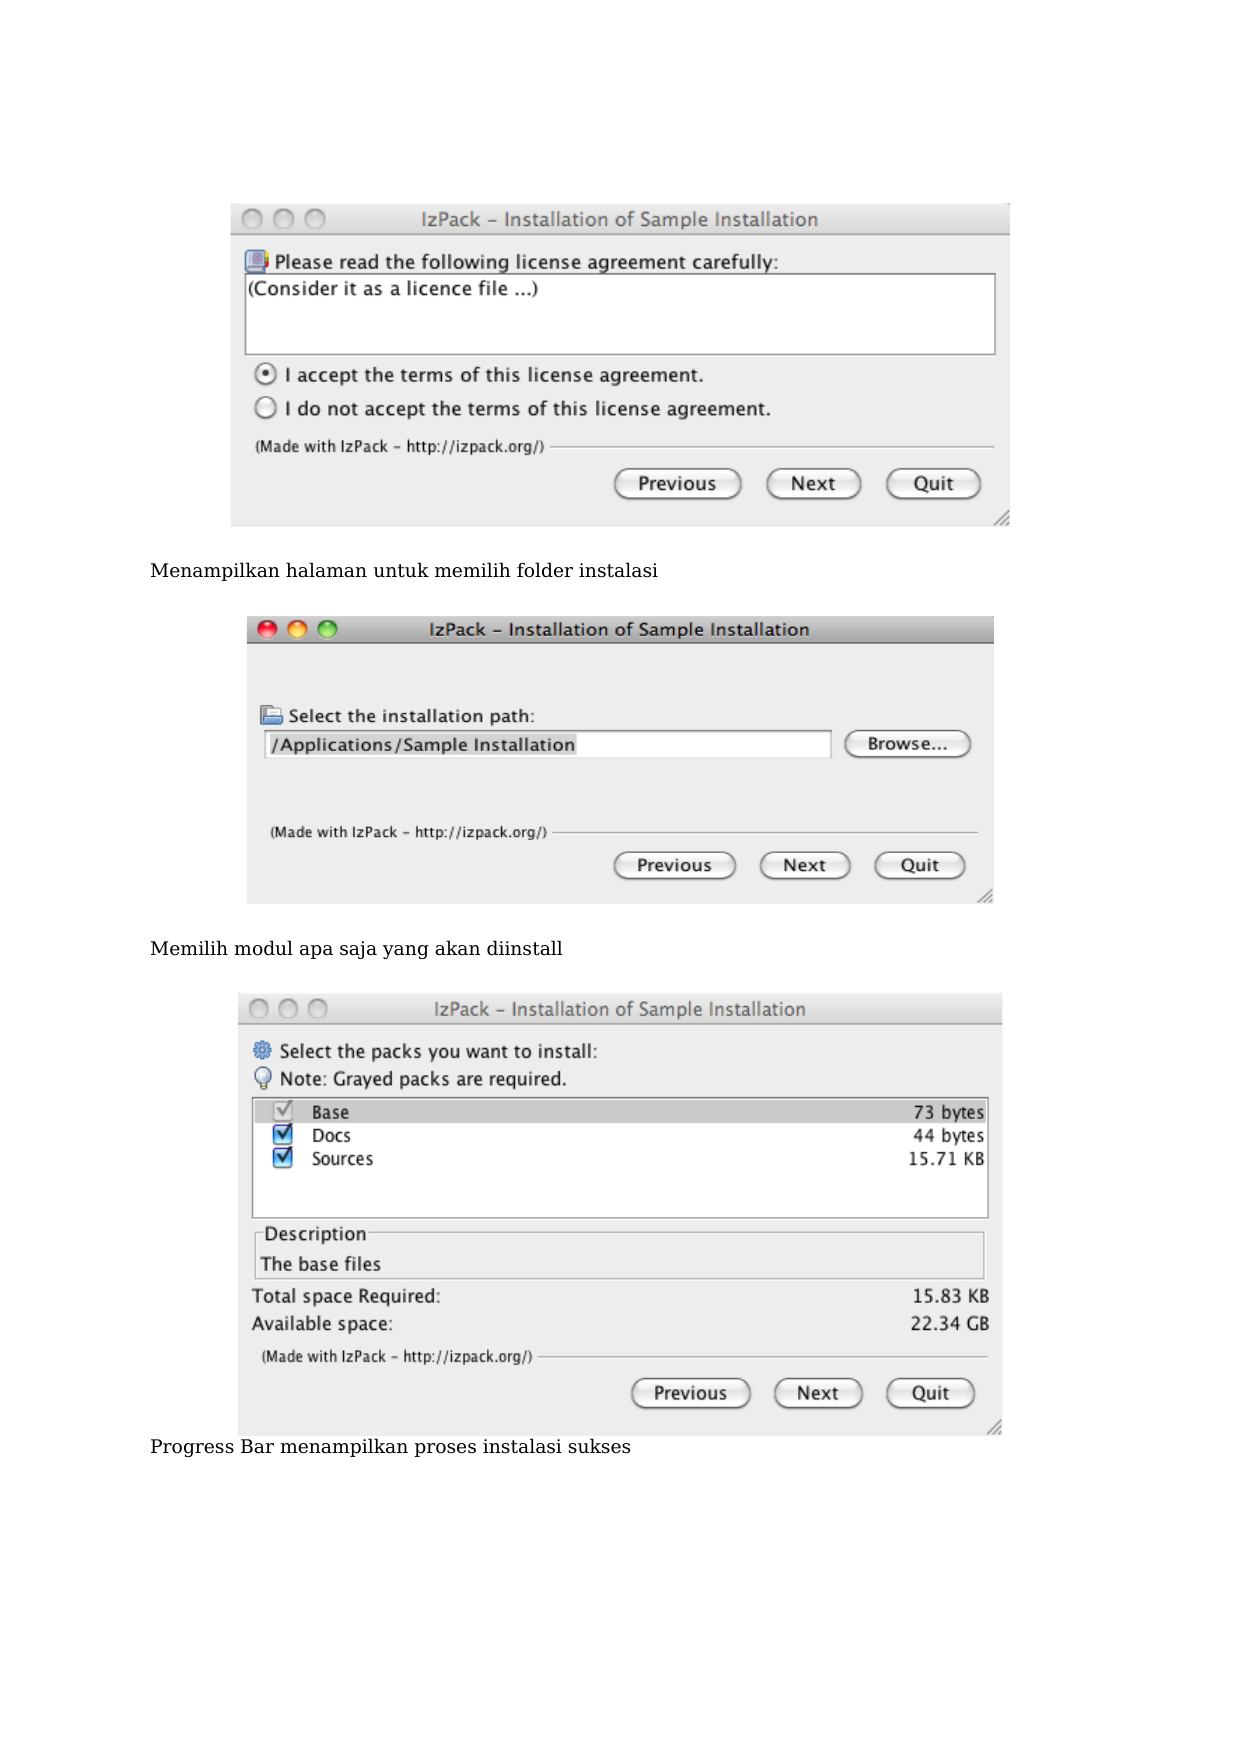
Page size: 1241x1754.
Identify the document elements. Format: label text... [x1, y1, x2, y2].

picture [230, 203, 1011, 527]
text Memilih modul apa saja yang akan diinstall [150, 938, 1091, 959]
text Menampilkan halaman untuk memilih folder instalasi [150, 560, 1091, 582]
picture [238, 993, 1003, 1436]
picture [246, 616, 994, 904]
text Progress Bar menampilkan proses instalasi sukses [150, 1179, 1091, 1457]
